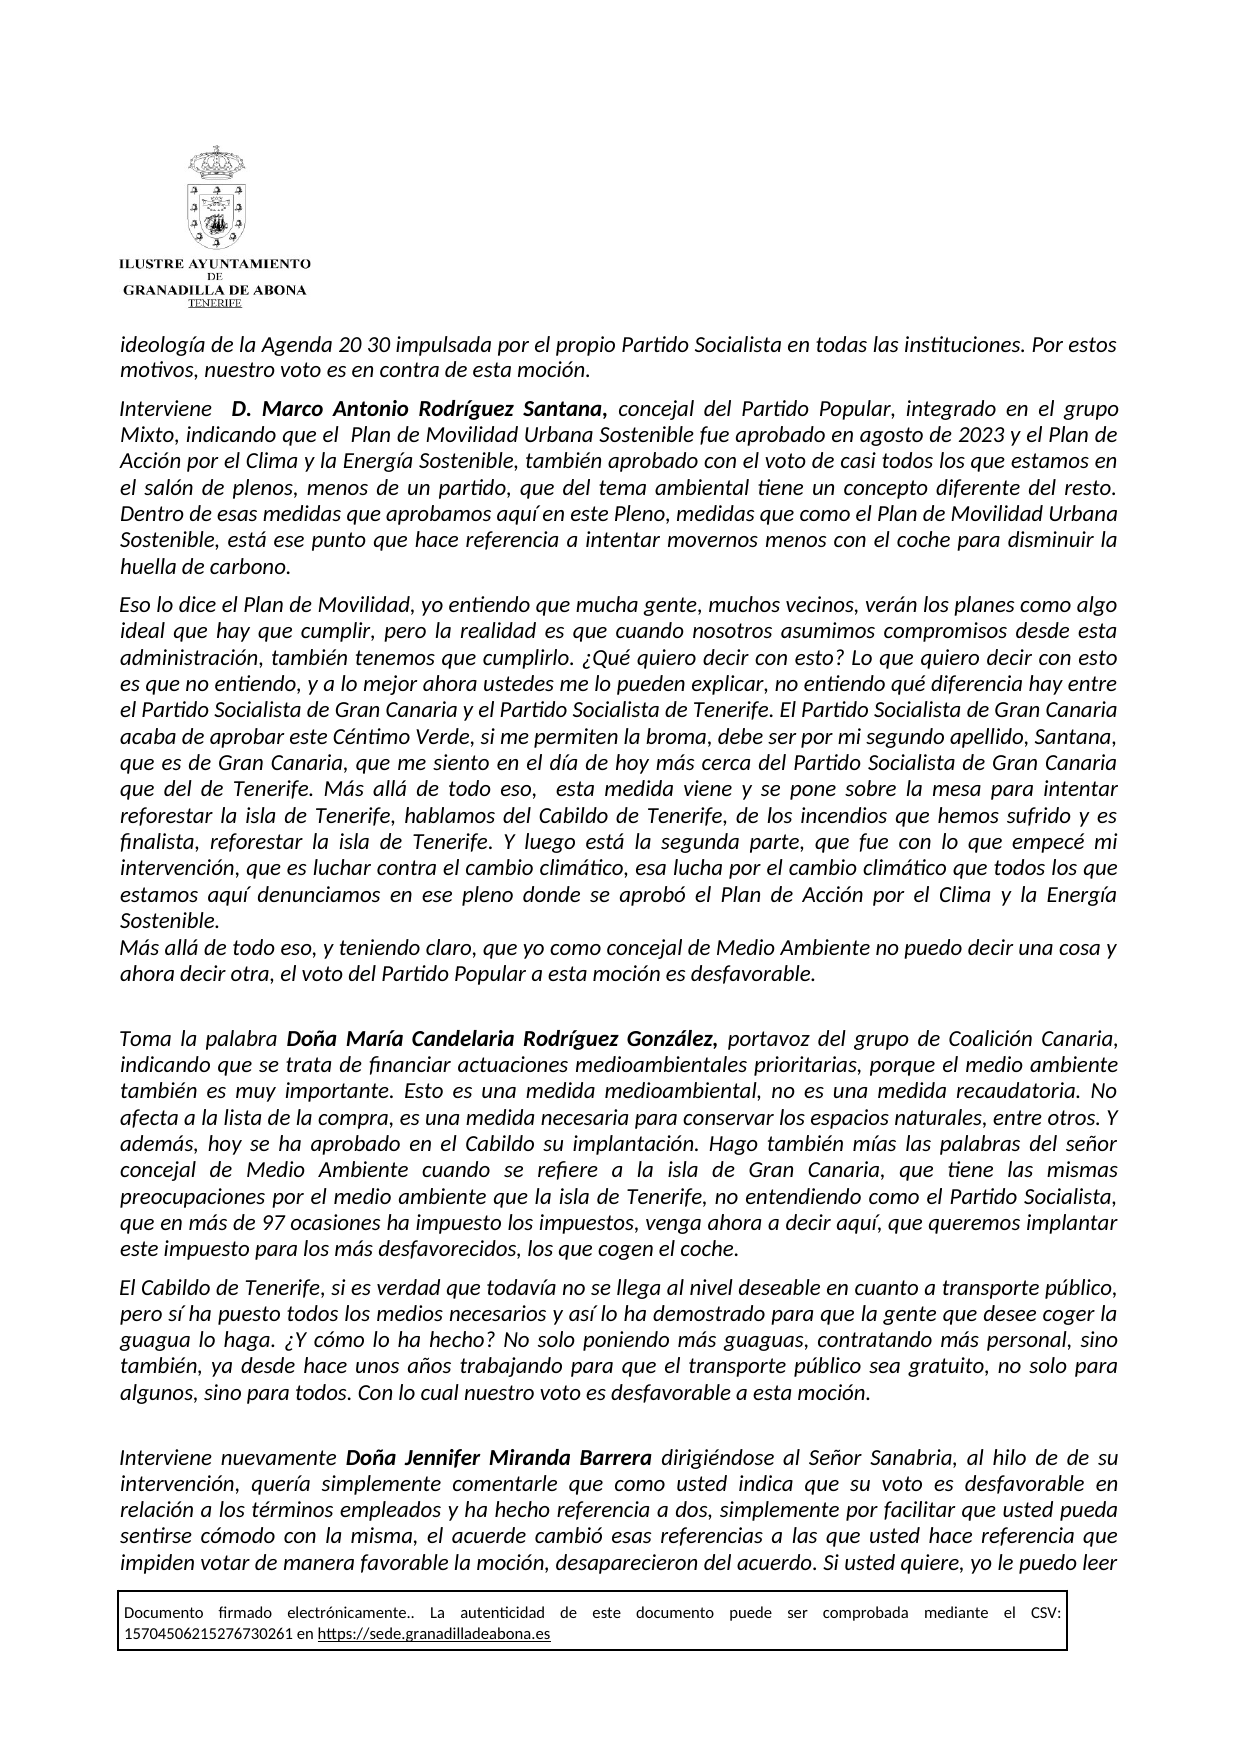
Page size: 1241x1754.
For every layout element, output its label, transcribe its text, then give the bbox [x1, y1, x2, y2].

text Interviene nuevamente Doña Jennifer Miranda Barrera dirigiéndose al Señor Sanabria, al hilo de de su intervención, quería simplemente comentarle que como usted indica que su voto es desfavorable en relación a los términos empleados y ha hecho referencia a dos, simplemente por facilitar que usted pueda sentirse cómodo con la misma, el acuerde cambió esas referencias a las que usted hace referencia que impiden votar de manera favorable la moción, desaparecieron del acuerdo. Si usted quiere, yo le puedo leer [119, 1444, 1122, 1576]
text El Cabildo de Tenerife, si es verdad que todavía no se llega al nivel deseable en cuanto a transporte público, pero sí ha puesto todos los medios necesarios y así lo ha demostrado para que la gente que desee coger la guagua lo haga. ¿Y cómo lo ha hecho? No solo poniendo más guaguas, contratando más personal, sino también, ya desde hace unos años trabajando para que el transporte público sea gratuito, no solo para algunos, sino para todos. Con lo cual nuestro voto es desfavorable a esta moción. [119, 1274, 1122, 1406]
text Eso lo dice el Plan de Movilidad, yo entiendo que mucha gente, muchos vecinos, verán los planes como algo ideal que hay que cumplir, pero la realidad es que cuando nosotros asumimos compromisos desde esta administración, también tenemos que cumplirlo. ¿Qué quiero decir con esto? Lo que quiero decir con esto es que no entiendo, y a lo mejor ahora ustedes me lo pueden explicar, no entiendo qué diferencia hay entre el Partido Socialista de Gran Canaria y el Partido Socialista de Tenerife. El Partido Socialista de Gran Canaria acaba de aprobar este Céntimo Verde, si me permiten la broma, debe ser por mi segundo apellido, Santana, que es de Gran Canaria, que me siento en el día de hoy más cerca del Partido Socialista de Gran Canaria que del de Tenerife. Más allá de todo eso, esta medida viene y se pone sobre la mesa para intentar reforestar la isla de Tenerife, hablamos del Cabildo de Tenerife, de los incendios que hemos sufrido y es finalista, reforestar la isla de Tenerife. Y luego está la segunda parte, que fue con lo que empecé mi intervención, que es luchar contra el cambio climático, esa lucha por el cambio climático que todos los que estamos aquí denunciamos en ese pleno donde se aprobó el Plan de Acción por el Clima y la Energía Sostenible. [119, 592, 1122, 934]
text Interviene D. Marco Antonio Rodríguez Santana, concejal del Partido Popular, integrado en el grupo Mixto, indicando que el Plan de Movilidad Urbana Sostenible fue aprobado en agosto de 2023 y el Plan de Acción por el Clima y la Energía Sostenible, también aprobado con el voto de casi todos los que estamos en el salón de plenos, menos de un partido, que del tema ambiental tiene un concepto diferente del resto. Dentro de esas medidas que aprobamos aquí en este Pleno, medidas que como el Plan de Movilidad Urbana Sostenible, está ese punto que hace referencia a intentar movernos menos con el coche para disminuir la huella de carbono. [119, 396, 1122, 580]
text Toma la palabra Doña María Candelaria Rodríguez González, portavoz del grupo de Coalición Canaria, indicando que se trata de financiar actuaciones medioambientales prioritarias, porque el medio ambiente también es muy importante. Esto es una medida medioambiental, no es una medida recaudatoria. No afecta a la lista de la compra, es una medida necesaria para conservar los espacios naturales, entre otros. Y además, hoy se ha aprobado en el Cabildo su implantación. Hago también mías las palabras del señor concejal de Medio Ambiente cuando se refiere a la isla de Gran Canaria, que tiene las mismas preocupaciones por el medio ambiente que la isla de Tenerife, no entendiendo como el Partido Socialista, que en más de 97 ocasiones ha impuesto los impuestos, venga ahora a decir aquí, que queremos implantar este impuesto para los más desfavorecidos, los que cogen el coche. [119, 1025, 1122, 1262]
text Más allá de todo eso, y teniendo claro, que yo como concejal de Medio Ambiente no puedo decir una cosa y ahora decir otra, el voto del Partido Popular a esta moción es desfavorable. [119, 934, 1122, 987]
text ideología de la Agenda 20 30 impulsada por el propio Partido Socialista en todas las instituciones. Por estos motivos, nuestro voto es en contra de esta moción. [119, 331, 1122, 384]
